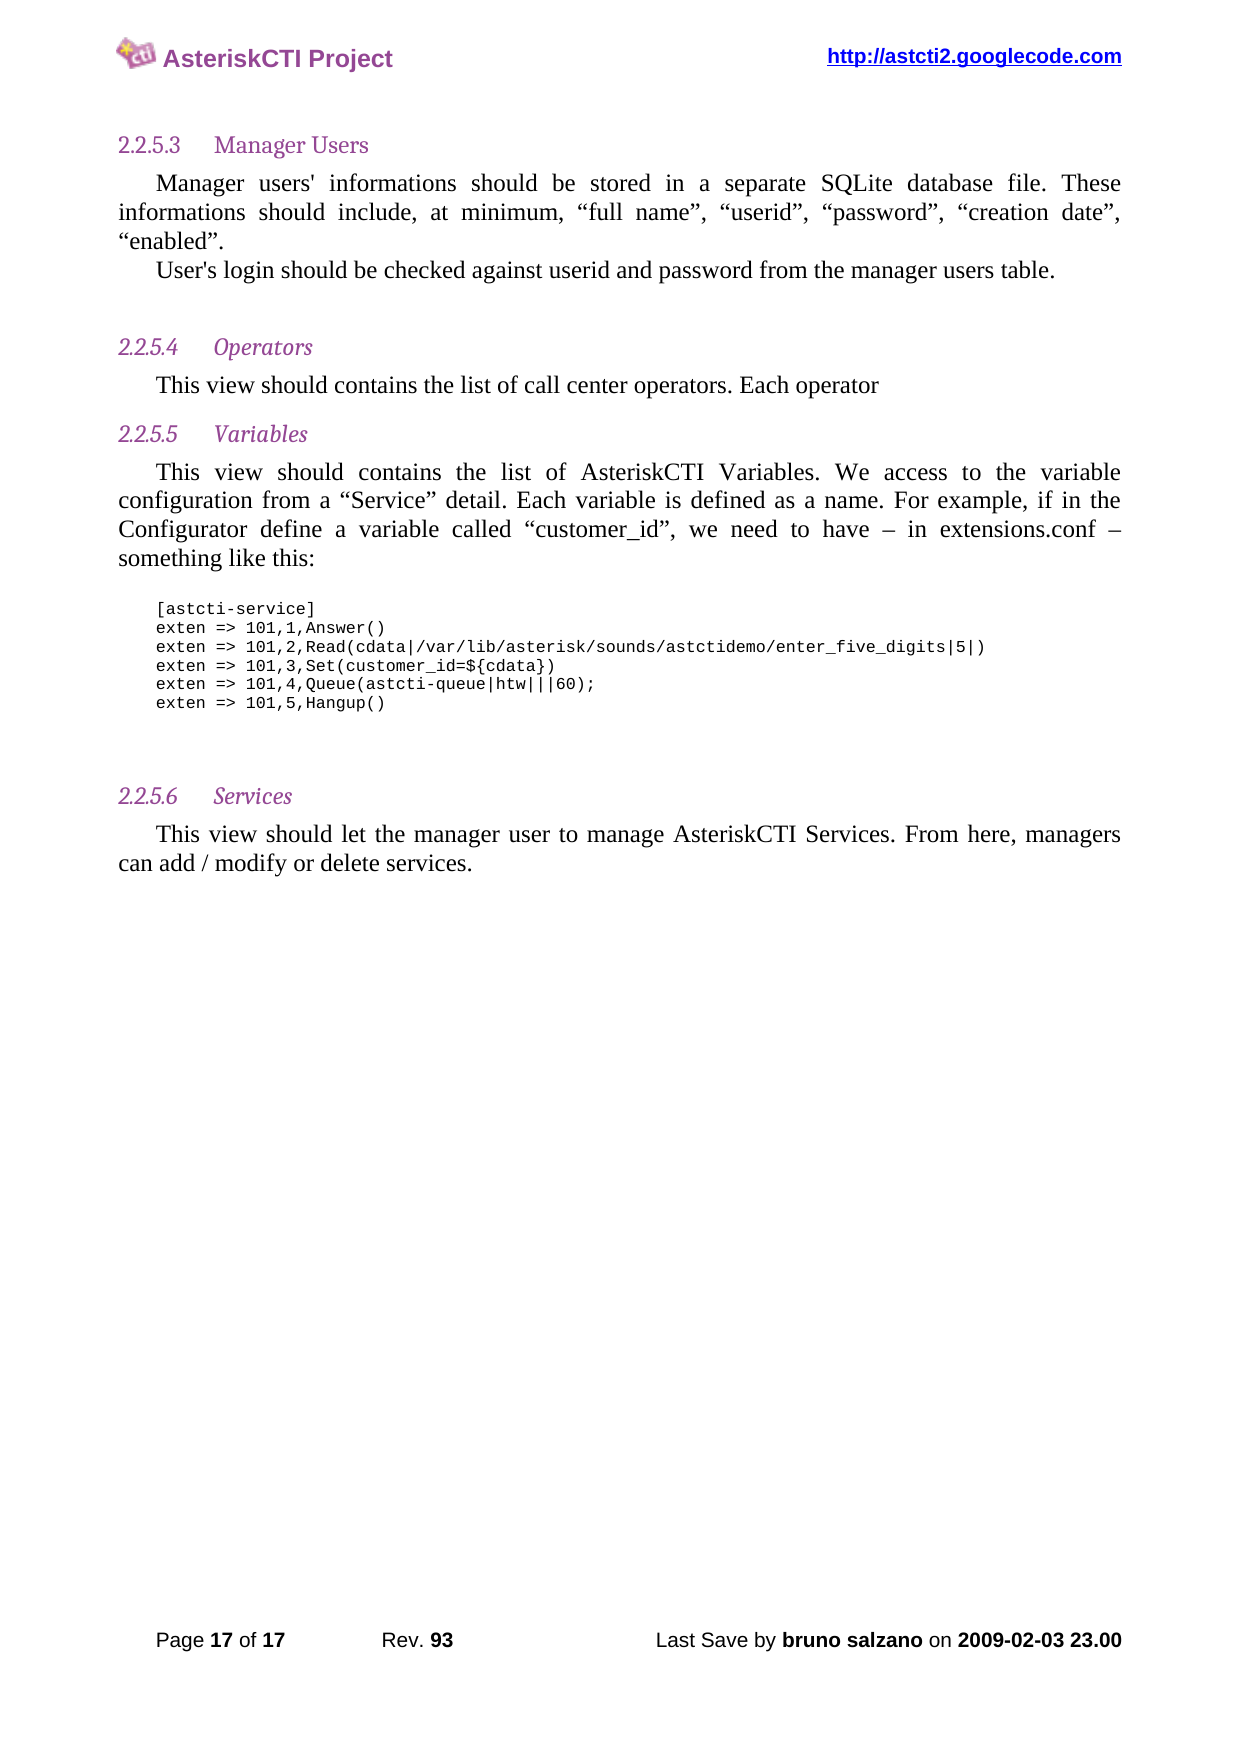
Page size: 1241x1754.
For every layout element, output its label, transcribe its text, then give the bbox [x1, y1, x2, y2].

subtitle Variables [118, 420, 1122, 448]
text This view should contains the list of call center operators. Each operator [118, 370, 1122, 399]
text exten => 101,2,Read(cdata|/var/lib/asterisk/sounds/astctidemo/enter_five_digits|5|) [118, 638, 1122, 657]
text exten => 101,5,Hangup() [118, 695, 1122, 714]
text [astcti-service] [118, 601, 1122, 619]
text This view should let the manager user to manage AsteriskCTI Services. From here, managers can add / modify or delete services. [118, 819, 1122, 877]
text exten => 101,4,Queue(astcti-queue|htw|||60); [118, 676, 1122, 695]
subtitle Manager Users [118, 131, 1122, 160]
subtitle Operators [118, 333, 1122, 362]
picture [116, 34, 157, 74]
text exten => 101,1,Answer() [118, 619, 1122, 638]
text User's login should be checked against userid and password from the manager users table. [118, 255, 1122, 283]
subtitle Services [118, 782, 1122, 811]
text This view should contains the list of AsteriskCTI Variables. We access to the variable configuration from a “Service” detail. Each variable is defined as a name. For example, if in the Configurator define a variable called “customer_id”, we need to have – in extensions.conf – something like this: [118, 457, 1122, 572]
text Manager users' informations should be stored in a separate SQLite database file. These informations should include, at minimum, “full name”, “userid”, “password”, “creation date”, “enabled”. [118, 168, 1122, 255]
text exten => 101,3,Set(customer_id=${cdata}) [118, 657, 1122, 676]
